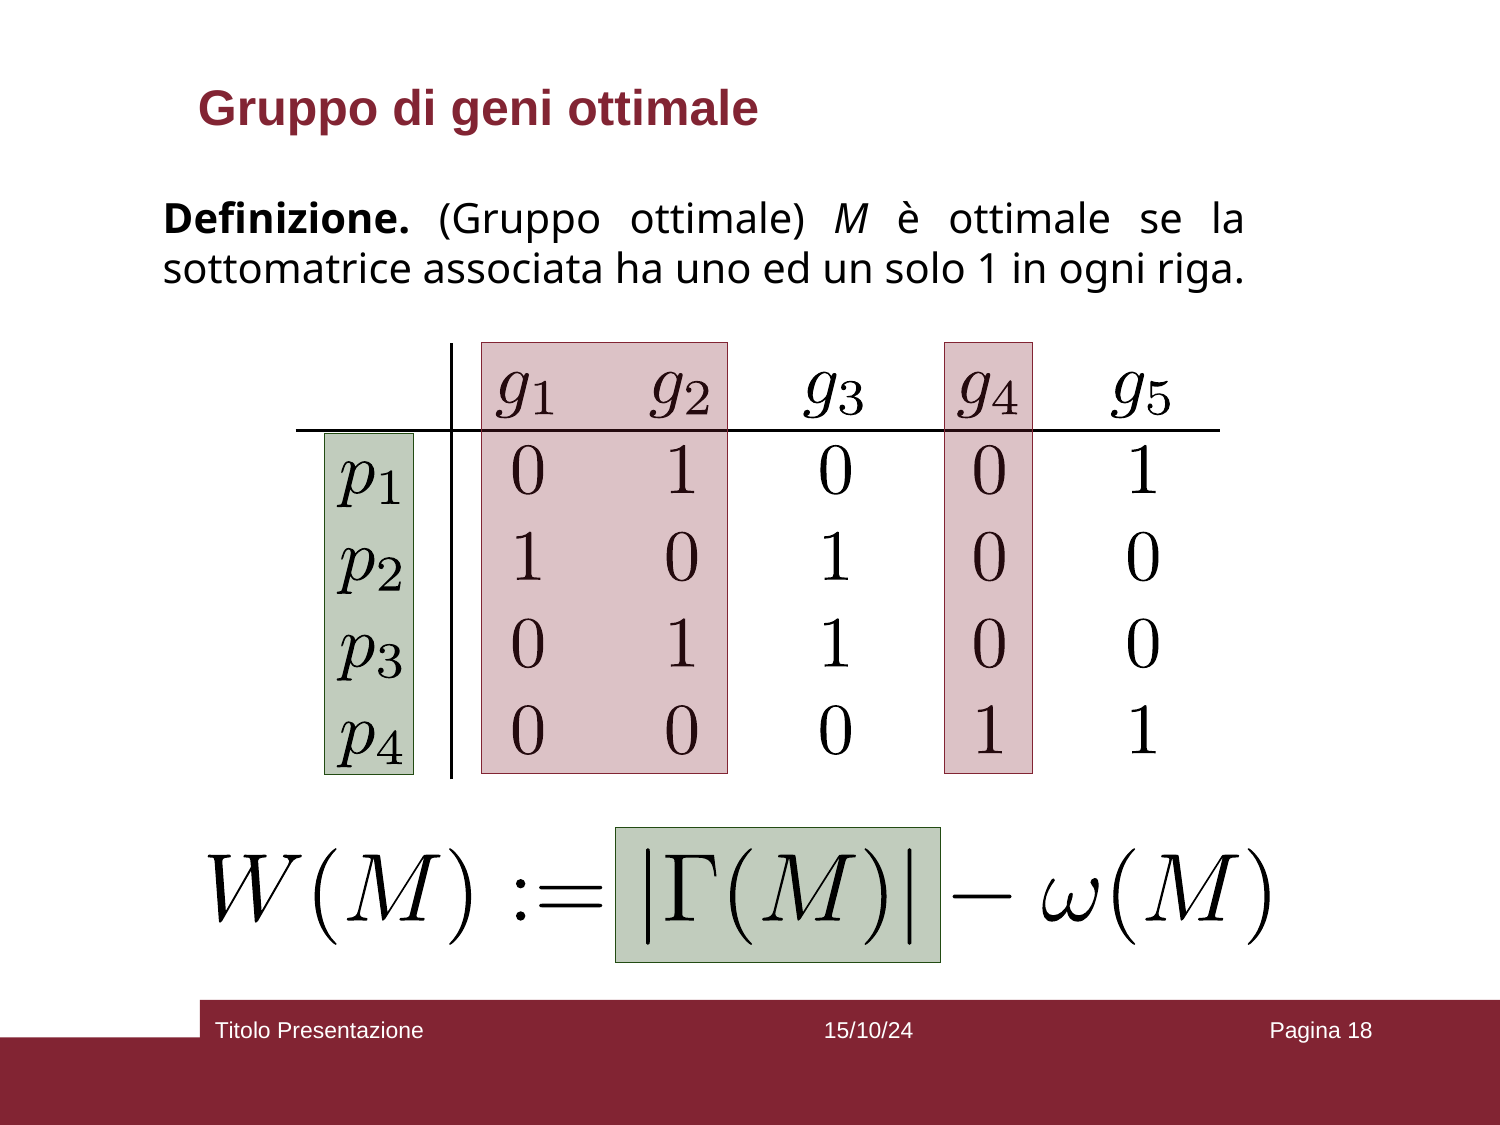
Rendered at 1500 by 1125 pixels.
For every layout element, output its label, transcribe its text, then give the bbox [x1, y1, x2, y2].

text_box [481, 350, 728, 774]
text_box [615, 945, 941, 963]
text_box [944, 350, 1033, 774]
text_box Titolo Presentazione [199, 1008, 676, 1084]
text_box Pagina <number> [1074, 1008, 1388, 1084]
picture [207, 848, 1270, 945]
text_box Definizione. (Gruppo ottimale) M è ottimale se la sottomatrice associata ha uno ed un solo 1 in ogni riga. [147, 184, 1388, 350]
text_box 15/10/24 [712, 1008, 1026, 1084]
title Gruppo di geni ottimale [183, 67, 1400, 150]
picture [295, 350, 1241, 786]
text_box [615, 827, 941, 848]
